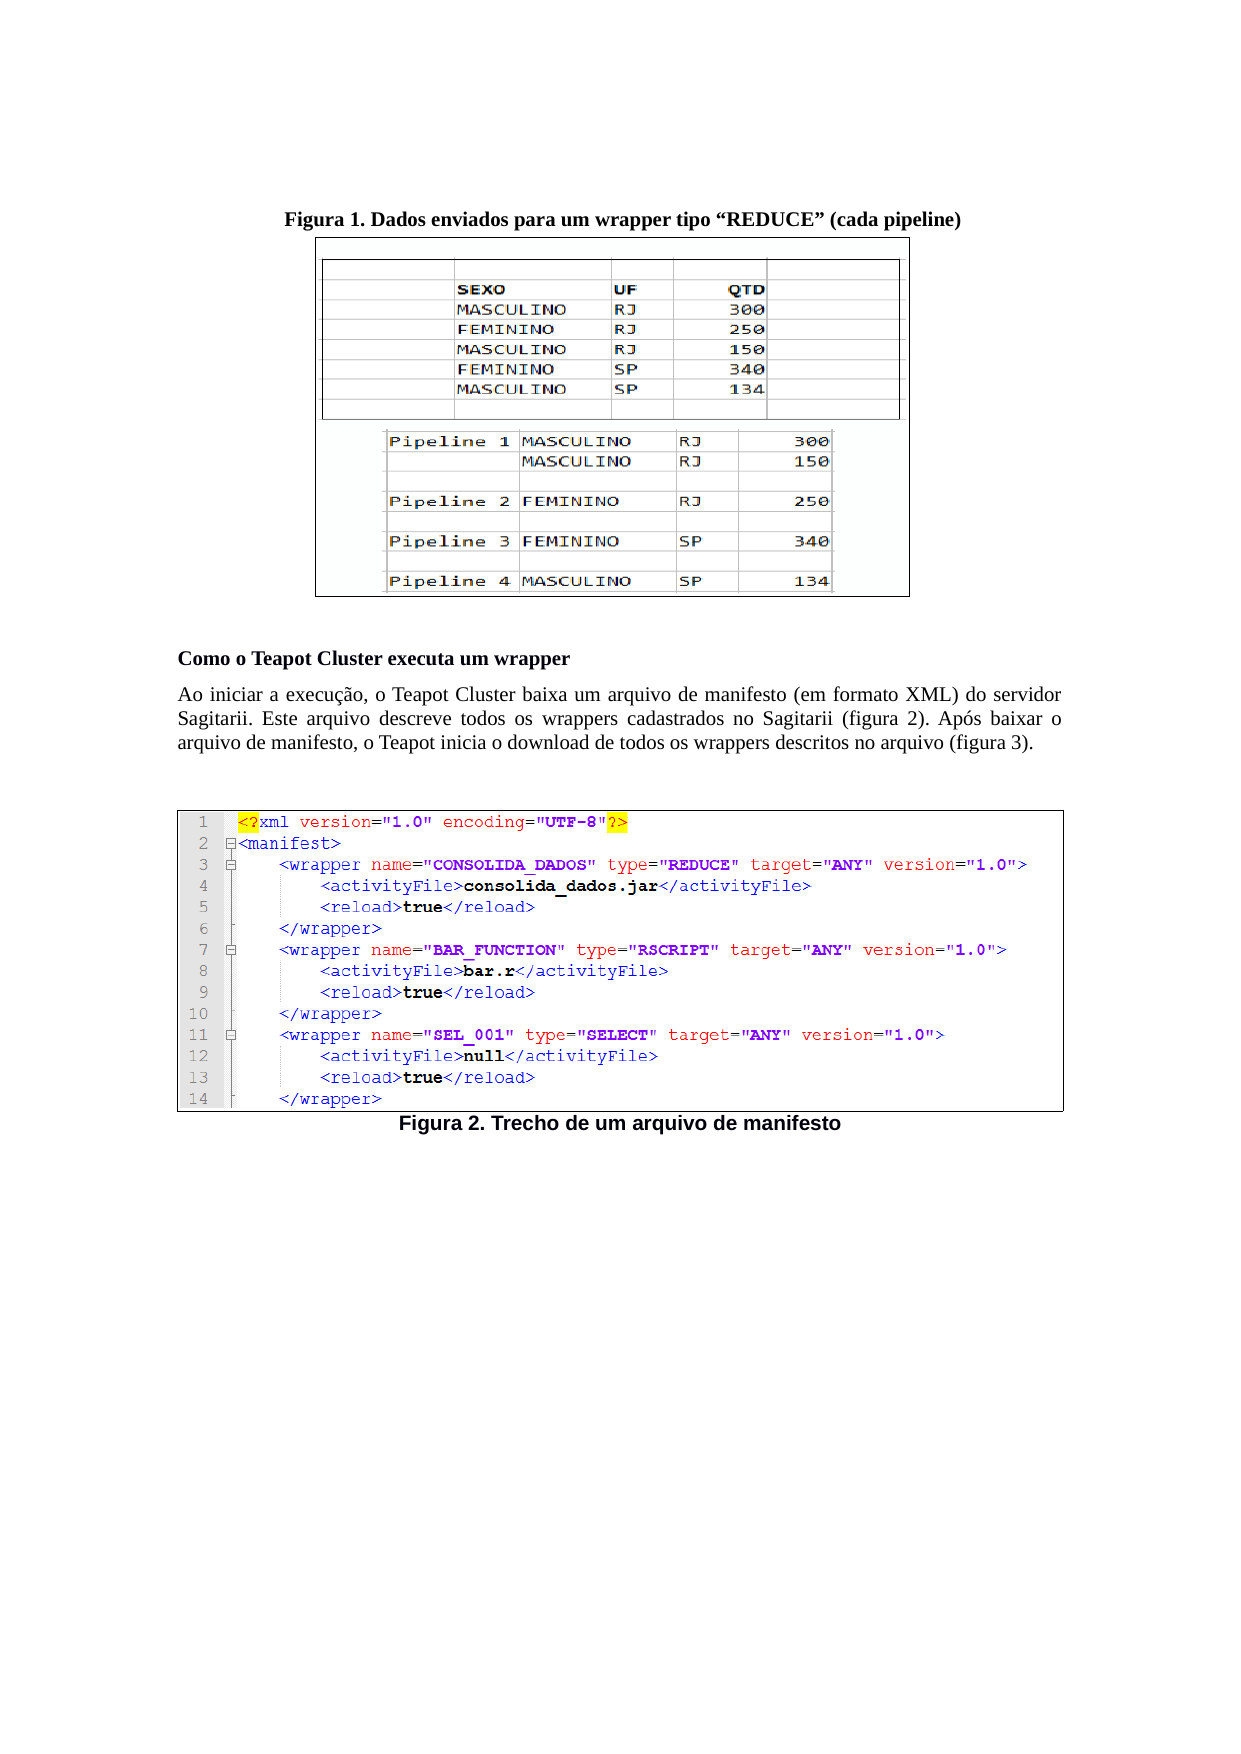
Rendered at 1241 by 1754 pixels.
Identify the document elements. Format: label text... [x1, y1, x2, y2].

text [316, 238, 909, 596]
picture [318, 239, 906, 594]
text Figura 2. Trecho de um arquivo de manifesto [224, 1112, 1016, 1135]
text [177, 803, 1063, 810]
text [178, 811, 1063, 1111]
title Como o Teapot Cluster executa um wrapper [177, 646, 1063, 669]
text Figura 1. Dados enviados para um wrapper tipo “REDUCE” (cada pipeline) [177, 207, 1063, 231]
text Ao iniciar a execução, o Teapot Cluster baixa um arquivo de manifesto (em formato XML) do servidor Sagitarii. Este arquivo descreve todos os wrappers cadastrados no Sagitarii (figura 2). Após baixar o arquivo de manifesto, o Teapot inicia o download de todos os wrappers descritos no arquivo (figura 3). [177, 682, 1063, 754]
